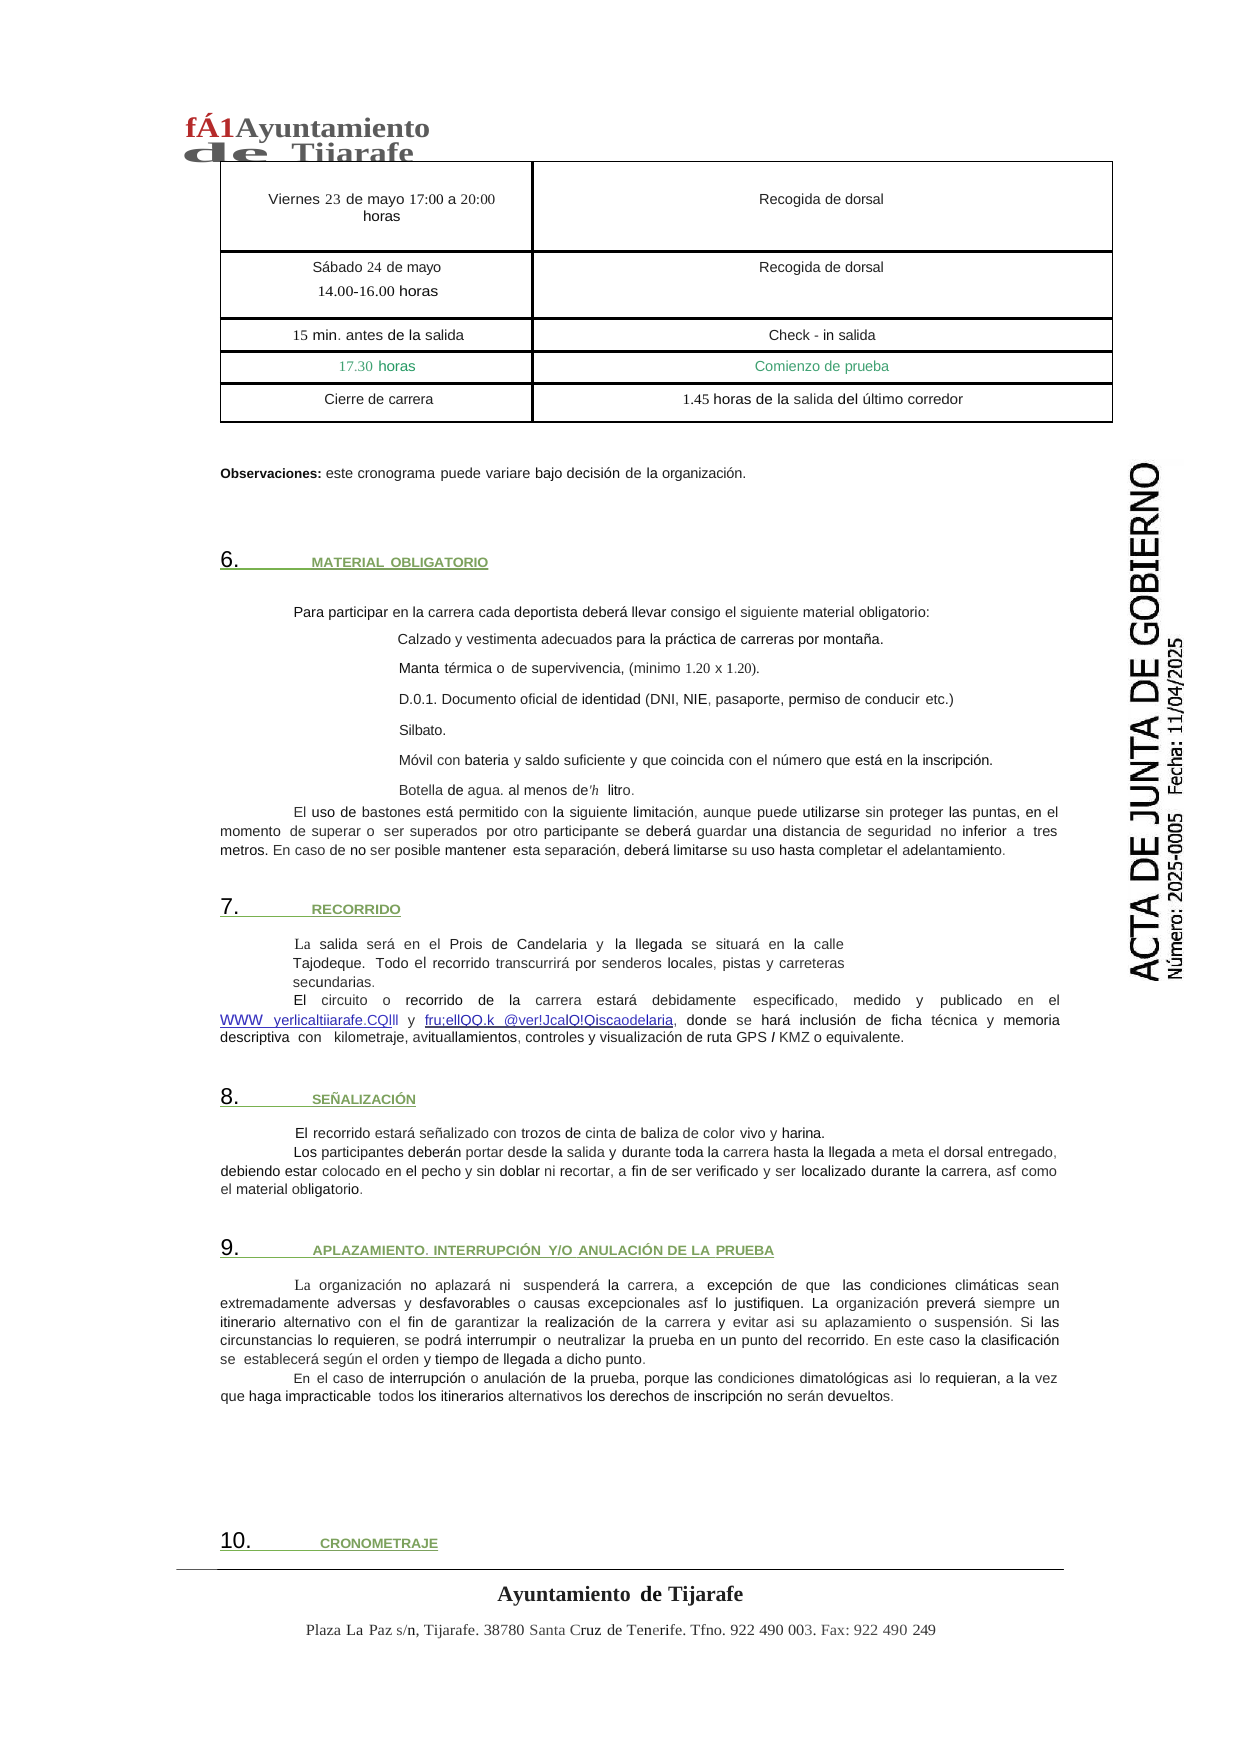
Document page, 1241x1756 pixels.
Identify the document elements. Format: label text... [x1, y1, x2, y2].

list RECORRIDO [220, 893, 1127, 919]
table_cell Check - in salida [534, 320, 1112, 350]
text La organización no aplazará ni suspenderá la carrera, a excepción de que las condiciones climáticas sean extremadamente adversas y desfavorables o causas excepcionales asf lo justifiquen. La organización preverá siempre un itinerario alternativo con el fin de garantizar la realización de la carrera y evitar asi su aplazamiento o suspensión. Si las circunstancias lo requieren, se podrá interrumpir o neutralizar la prueba en un punto del recorrido. En este caso la clasificación se establecerá según el orden y tiempo de llegada a dicho punto. [220, 1276, 1059, 1367]
table_cell Sábado 24 de mayo 14.00-16.00 horas [221, 253, 531, 317]
text Botella de agua. al menos de'h litro. [398, 782, 1127, 798]
text El recorrido estará señalizado con trozos de cinta de baliza de color vivo y harina. [295, 1124, 1203, 1141]
text El uso de bastones está permitido con la siguiente limitación, aunque puede utilizarse sin proteger las puntas, en el momento de superar o ser superados por otro participante se deberá guardar una distancia de seguridad no inferior a tres metros. En caso de no ser posible mantener esta separación, deberá limitarse su uso hasta completar el adelantamiento. [220, 803, 1059, 858]
list [1184, 546, 1203, 572]
text En el caso de interrupción o anulación de la prueba, porque las condiciones dimatológicas asi lo requieran, a la vez que haga impracticable todos los itinerarios alternativos los derechos de inscripción no serán devueltos. [220, 1370, 1057, 1405]
subtitle fÁ1Ayuntamiento de Tijarafe [181, 117, 434, 169]
list APLAZAMIENTO. INTERRUPCIÓN Y/O ANULACIÓN DE LA PRUEBA [220, 1234, 1203, 1261]
text El circuito o recorrido de la carrera estará debidamente especificado, medido y publicado en el www yerlicaltiiarafe.CQlll y fru;ellQQ.k @ver!JcalQ!Qiscaodelaria, donde se hará inclusión de ficha técnica y memoria descriptiva con kilometraje, avituallamientos, controles y visualización de ruta GPS I KMZ o equivalente. [220, 993, 1060, 1045]
text Los participantes deberán portar desde la salida y durante toda la carrera hasta la llegada a meta el dorsal entregado, debiendo estar colocado en el pecho y sin doblar ni recortar, a fin de ser verificado y ser localizado durante la carrera, asf como el material obligatorio. [220, 1144, 1058, 1198]
table_cell 17.30 horas [221, 353, 531, 382]
table_cell 15 min. antes de la salida [221, 320, 531, 350]
text Móvil con bateria y saldo suficiente y que coincida con el número que está en la inscripción. [398, 753, 1127, 768]
table_header Recogida de dorsal [534, 162, 1112, 250]
list MATERIAL OBLIGATORIO [220, 546, 1127, 572]
text D.0.1. Documento oficial de identidad (DNI, NIE, pasaporte, permiso de conducir etc.) Silbato. [398, 690, 993, 738]
text Para participar en la carrera cada deportista deberá llevar consigo el siguiente material obligatorio: Calzado y vestimenta adecuados para la práctica de carreras por montaña. [293, 604, 973, 647]
table_header Viernes 23 de mayo 17:00 a 20:00 horas [221, 162, 531, 250]
table_cell Recogida de dorsal [534, 253, 1112, 317]
list SEÑALIZACIÓN [220, 1083, 1203, 1109]
table_cell Cierre de carrera [221, 385, 531, 421]
text Observaciones: este cronograma puede variare bajo decisión de la organización. [220, 465, 1127, 482]
table_cell Comienzo de prueba [534, 353, 1112, 382]
text La salida será en el Prois de Candelaria y la llegada se situará en la calle Tajodeque. Todo el recorrido transcurrirá por senderos locales, pistas y carreteras secundarias. [293, 935, 844, 990]
subtitle [220, 423, 1112, 436]
table_cell 1.45 horas de la salida del último corredor [534, 385, 1112, 421]
list CRONOMETRAJE [220, 1527, 1203, 1553]
text Manta térmica o de supervivencia, (minimo 1.20 x 1.20). [398, 660, 1127, 677]
list [1184, 893, 1203, 919]
